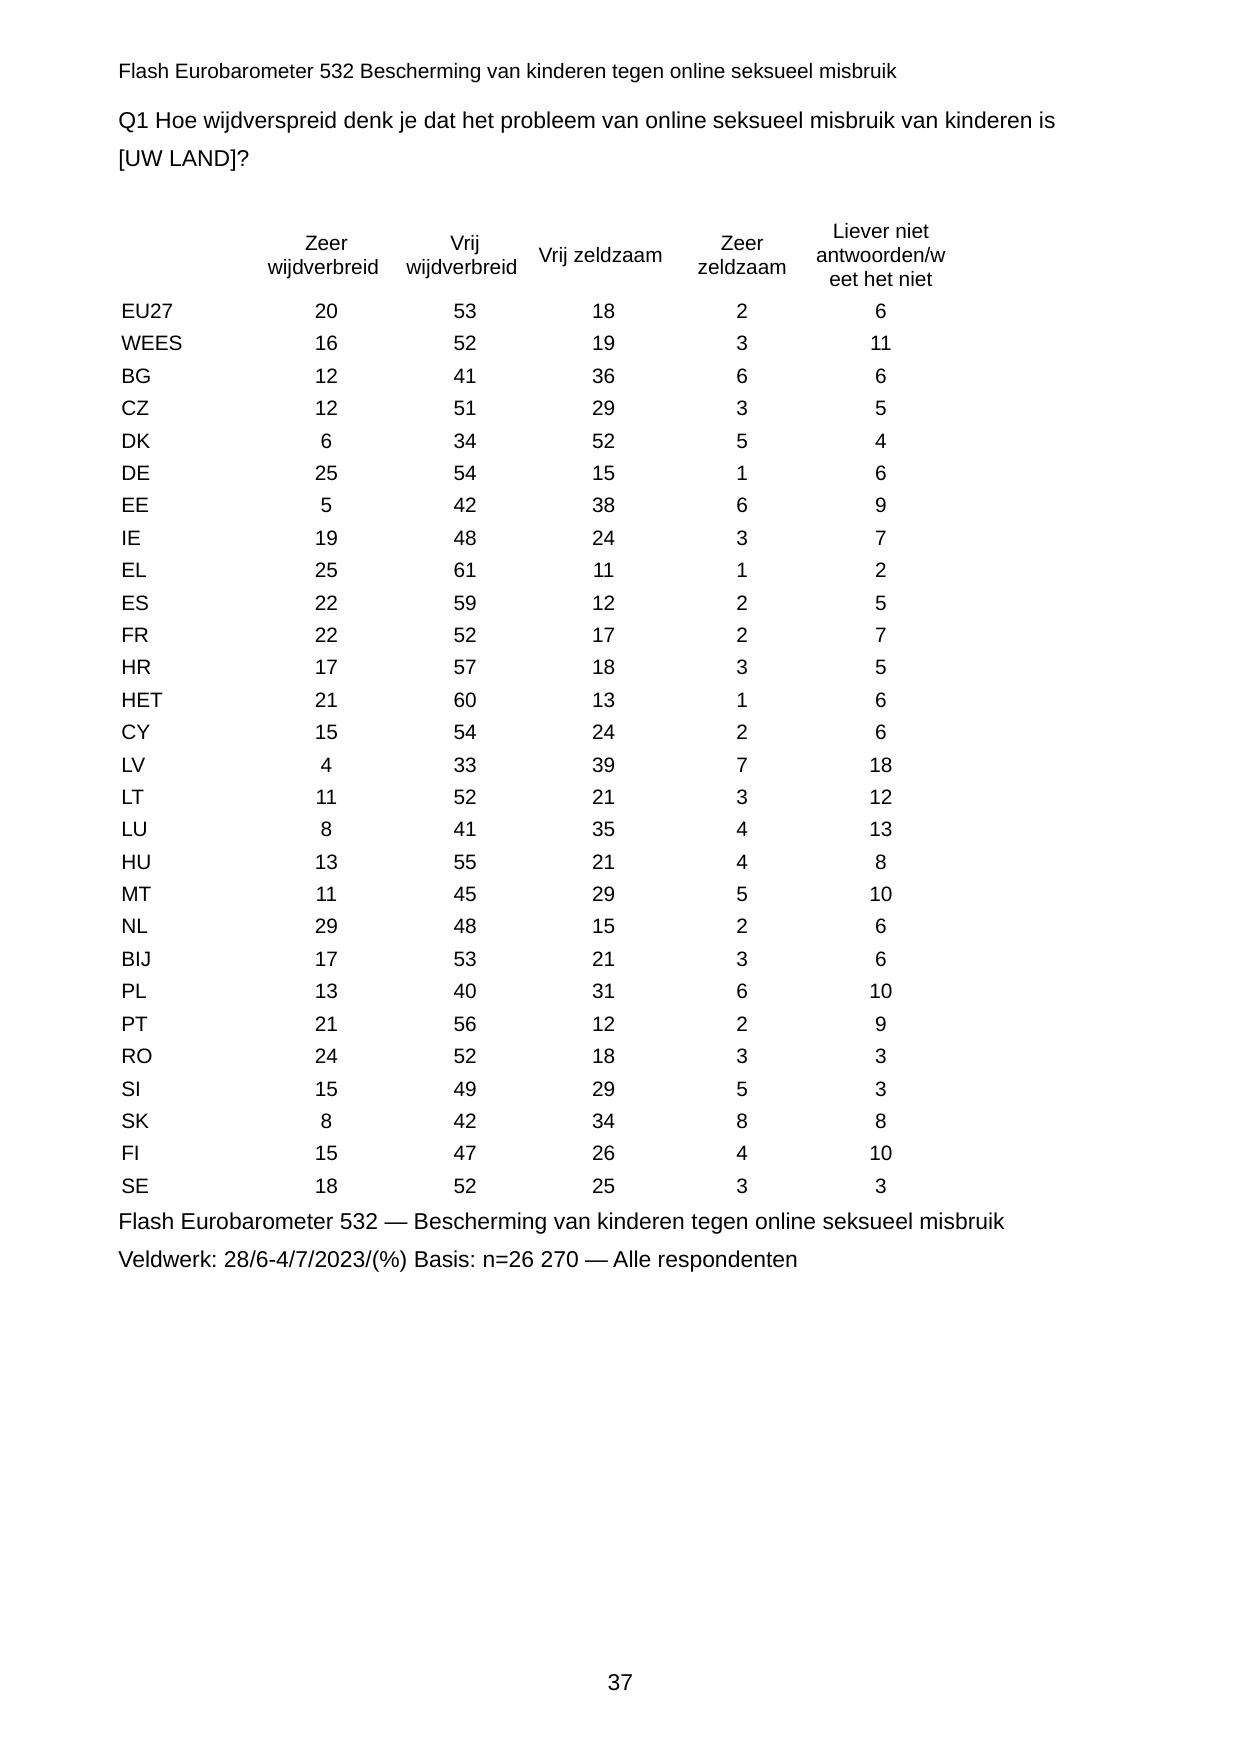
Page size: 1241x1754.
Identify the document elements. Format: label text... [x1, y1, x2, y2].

table_cell 48 [395, 910, 534, 943]
table_cell 18 [534, 295, 673, 327]
table_cell 21 [534, 943, 673, 975]
table_cell 59 [395, 586, 534, 619]
table_cell 12 [257, 392, 395, 424]
table_cell 1 [673, 554, 811, 586]
table_cell 7 [673, 748, 811, 781]
table_header Vrij wijdverbreid [395, 215, 534, 295]
table_cell 51 [395, 392, 534, 424]
table_cell 3 [673, 781, 811, 813]
table_cell ES [118, 586, 257, 619]
table_cell LV [118, 748, 257, 781]
table_cell 11 [811, 327, 950, 359]
table_cell 52 [395, 1040, 534, 1072]
table_cell 17 [257, 943, 395, 975]
table_cell 3 [811, 1072, 950, 1104]
text Q1 Hoe wijdverspreid denk je dat het probleem van online seksueel misbruik van kinderen is [118, 107, 1122, 133]
table_cell 52 [395, 619, 534, 651]
table_cell 9 [811, 489, 950, 521]
table_cell 7 [811, 521, 950, 554]
table_cell 5 [811, 392, 950, 424]
table_cell 49 [395, 1072, 534, 1104]
table_cell 34 [395, 424, 534, 457]
table_cell 15 [257, 1137, 395, 1169]
table_cell 21 [257, 684, 395, 716]
table_cell 6 [811, 943, 950, 975]
table_cell WEES [118, 327, 257, 359]
table_cell 8 [673, 1105, 811, 1137]
table_cell 5 [673, 878, 811, 910]
table_header Zeer zeldzaam [673, 215, 811, 295]
table_cell SE [118, 1169, 257, 1202]
table_cell 47 [395, 1137, 534, 1169]
table_cell 53 [395, 295, 534, 327]
table_cell 25 [534, 1169, 673, 1202]
table_cell 12 [257, 360, 395, 392]
table_cell 52 [395, 327, 534, 359]
table_cell 13 [811, 813, 950, 845]
table_cell 3 [811, 1169, 950, 1202]
table_cell PL [118, 975, 257, 1007]
table_cell 8 [811, 1105, 950, 1137]
table_cell 19 [534, 327, 673, 359]
table_cell 36 [534, 360, 673, 392]
table_cell 2 [673, 910, 811, 943]
table_cell 5 [673, 1072, 811, 1104]
table_cell 20 [257, 295, 395, 327]
table_cell 10 [811, 975, 950, 1007]
table_cell 57 [395, 651, 534, 683]
table_cell 11 [257, 878, 395, 910]
table_cell 60 [395, 684, 534, 716]
table_cell 10 [811, 1137, 950, 1169]
table_cell 6 [811, 910, 950, 943]
table_cell 18 [534, 651, 673, 683]
table_cell 19 [257, 521, 395, 554]
table_header Zeer wijdverbreid [257, 215, 395, 295]
table_cell 54 [395, 716, 534, 748]
table_cell 39 [534, 748, 673, 781]
table_cell 12 [534, 586, 673, 619]
table_cell 21 [534, 781, 673, 813]
table_cell 5 [673, 424, 811, 457]
table_cell 12 [811, 781, 950, 813]
table_cell 42 [395, 489, 534, 521]
table_cell 8 [811, 845, 950, 878]
table_cell 8 [257, 813, 395, 845]
table_cell 6 [673, 489, 811, 521]
table_cell EU27 [118, 295, 257, 327]
table_cell 22 [257, 586, 395, 619]
table_cell 6 [673, 975, 811, 1007]
table_cell 52 [534, 424, 673, 457]
table_cell DK [118, 424, 257, 457]
table_cell 42 [395, 1105, 534, 1137]
table_cell 52 [395, 781, 534, 813]
table_cell 1 [673, 684, 811, 716]
table_header [118, 215, 257, 295]
table_cell BIJ [118, 943, 257, 975]
table_cell 21 [257, 1008, 395, 1040]
table_cell 6 [673, 360, 811, 392]
table_header Liever niet antwoorden/weet het niet [811, 215, 950, 295]
table_cell 3 [673, 943, 811, 975]
table_cell 16 [257, 327, 395, 359]
table_cell HET [118, 684, 257, 716]
table_cell 26 [534, 1137, 673, 1169]
table_cell 11 [534, 554, 673, 586]
table_cell 15 [257, 1072, 395, 1104]
table_cell 1 [673, 457, 811, 489]
table_cell 3 [673, 327, 811, 359]
table_cell 18 [257, 1169, 395, 1202]
table_cell 41 [395, 360, 534, 392]
table_cell 18 [811, 748, 950, 781]
table_cell 15 [257, 716, 395, 748]
table_cell EE [118, 489, 257, 521]
table_cell 3 [673, 651, 811, 683]
table_cell 35 [534, 813, 673, 845]
text [UW LAND]? [118, 145, 1122, 171]
table_cell 6 [811, 360, 950, 392]
table_cell 9 [811, 1008, 950, 1040]
table_cell 55 [395, 845, 534, 878]
table_cell 31 [534, 975, 673, 1007]
table_cell 4 [257, 748, 395, 781]
table_cell SK [118, 1105, 257, 1137]
table_cell 45 [395, 878, 534, 910]
table_cell 61 [395, 554, 534, 586]
table_cell 2 [673, 619, 811, 651]
table_cell 3 [811, 1040, 950, 1072]
table_cell 38 [534, 489, 673, 521]
table_cell 21 [534, 845, 673, 878]
table_cell 5 [811, 586, 950, 619]
table_cell 52 [395, 1169, 534, 1202]
table_cell 53 [395, 943, 534, 975]
table_cell 22 [257, 619, 395, 651]
table_cell 54 [395, 457, 534, 489]
table_cell 56 [395, 1008, 534, 1040]
table_header Vrij zeldzaam [534, 215, 673, 295]
table_cell SI [118, 1072, 257, 1104]
table_cell 29 [534, 1072, 673, 1104]
table_cell 3 [673, 1169, 811, 1202]
table_cell 2 [673, 1008, 811, 1040]
table_cell 34 [534, 1105, 673, 1137]
table_cell 5 [811, 651, 950, 683]
table_cell 13 [534, 684, 673, 716]
table_cell 8 [257, 1105, 395, 1137]
table_cell 15 [534, 457, 673, 489]
table_cell 11 [257, 781, 395, 813]
table_cell 18 [534, 1040, 673, 1072]
table_cell LU [118, 813, 257, 845]
table_cell CZ [118, 392, 257, 424]
table_cell 24 [534, 521, 673, 554]
table_cell 33 [395, 748, 534, 781]
table_cell 13 [257, 975, 395, 1007]
text Veldwerk: 28/6-4/7/2023/(%) Basis: n=26 270 — Alle respondenten [118, 1246, 1122, 1272]
text Flash Eurobarometer 532 — Bescherming van kinderen tegen online seksueel misbruik [118, 1208, 1122, 1234]
table_cell 4 [811, 424, 950, 457]
table_cell 4 [673, 813, 811, 845]
table_cell 2 [673, 295, 811, 327]
table_cell 24 [534, 716, 673, 748]
table_cell 4 [673, 845, 811, 878]
table_cell FR [118, 619, 257, 651]
table_cell BG [118, 360, 257, 392]
table_cell 17 [257, 651, 395, 683]
table_cell 6 [811, 295, 950, 327]
table_cell 13 [257, 845, 395, 878]
table_cell 2 [673, 586, 811, 619]
table_cell 29 [534, 878, 673, 910]
table_cell 15 [534, 910, 673, 943]
table_cell 12 [534, 1008, 673, 1040]
table_cell CY [118, 716, 257, 748]
table_cell LT [118, 781, 257, 813]
table_cell FI [118, 1137, 257, 1169]
table_cell EL [118, 554, 257, 586]
table_cell 41 [395, 813, 534, 845]
table_cell 29 [534, 392, 673, 424]
table_cell IE [118, 521, 257, 554]
table_cell PT [118, 1008, 257, 1040]
table_cell 3 [673, 392, 811, 424]
table_cell 10 [811, 878, 950, 910]
table_cell 48 [395, 521, 534, 554]
table_cell RO [118, 1040, 257, 1072]
table_cell 6 [257, 424, 395, 457]
table_cell HR [118, 651, 257, 683]
table_cell DE [118, 457, 257, 489]
table_cell 6 [811, 716, 950, 748]
table_cell 6 [811, 684, 950, 716]
table_cell 40 [395, 975, 534, 1007]
table_cell NL [118, 910, 257, 943]
table_cell HU [118, 845, 257, 878]
table_cell 7 [811, 619, 950, 651]
table_cell MT [118, 878, 257, 910]
table_cell 3 [673, 521, 811, 554]
table_cell 4 [673, 1137, 811, 1169]
table_cell 2 [673, 716, 811, 748]
table_cell 25 [257, 457, 395, 489]
table_cell 5 [257, 489, 395, 521]
table_cell 2 [811, 554, 950, 586]
table_cell 17 [534, 619, 673, 651]
table_cell 25 [257, 554, 395, 586]
table_cell 24 [257, 1040, 395, 1072]
table_cell 3 [673, 1040, 811, 1072]
table_cell 29 [257, 910, 395, 943]
table_cell 6 [811, 457, 950, 489]
